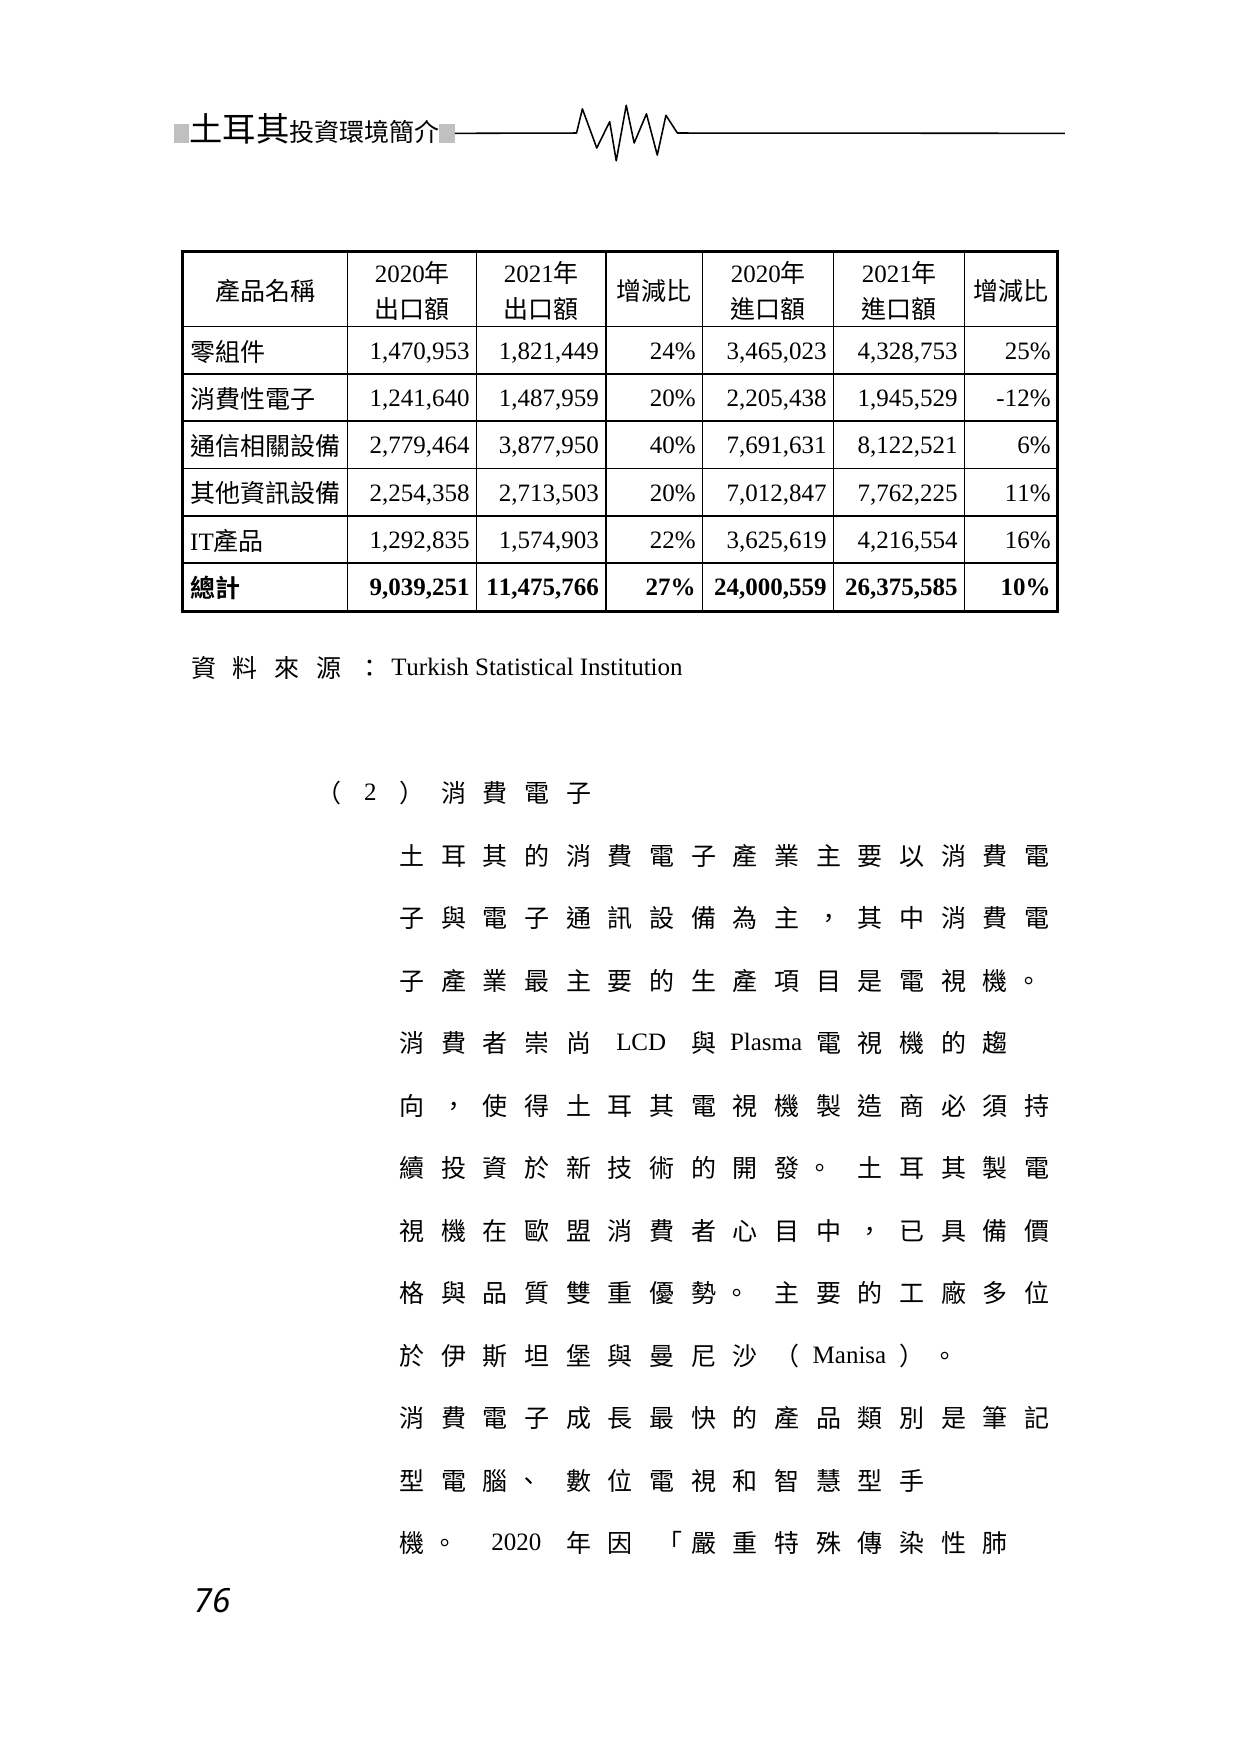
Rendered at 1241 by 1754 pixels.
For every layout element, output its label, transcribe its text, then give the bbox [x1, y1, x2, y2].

table_cell 27% [607, 564, 702, 609]
table_header 2020年 出口額 [348, 253, 476, 326]
table_cell 7,012,847 [703, 469, 833, 515]
table_cell 24,000,559 [703, 564, 833, 609]
table_cell 16% [965, 517, 1056, 562]
table_cell -12% [965, 375, 1056, 420]
table_cell 1,945,529 [834, 375, 964, 420]
table_cell 通信相關設備 [184, 422, 347, 468]
table_header 2021年 出口額 [477, 253, 605, 326]
table_cell 26,375,585 [834, 564, 964, 609]
table_header 2020年 進口額 [703, 253, 833, 326]
table_cell 消費性電子 [184, 375, 347, 420]
table_cell 20% [607, 375, 702, 420]
table_header 增減比 [965, 253, 1056, 326]
table_cell 11,475,766 [477, 564, 605, 609]
text 資料來源：Turkish Statistical Institution [183, 625, 1058, 688]
table_cell 3,465,023 [703, 327, 833, 373]
table_cell 其他資訊設備 [184, 469, 347, 515]
table_cell 7,762,225 [834, 469, 964, 515]
text （2）消費電子 [306, 750, 1058, 813]
table_cell 7,691,631 [703, 422, 833, 468]
table_cell 2,205,438 [703, 375, 833, 420]
table_cell 40% [607, 422, 702, 468]
table_cell 2,779,464 [348, 422, 476, 468]
table_header 產品名稱 [184, 253, 347, 326]
table_cell 3,625,619 [703, 517, 833, 562]
text 消費電子成長最快的產品類別是筆記型電腦、數位電視和智慧型手機。2020年因「嚴重特殊傳染性肺 [367, 1375, 1058, 1563]
table_cell 1,470,953 [348, 327, 476, 373]
table_cell 8,122,521 [834, 422, 964, 468]
table_header 2021年 進口額 [834, 253, 964, 326]
table_cell IT產品 [184, 517, 347, 562]
table_cell 1,487,959 [477, 375, 605, 420]
table_cell 1,574,903 [477, 517, 605, 562]
table_cell 11% [965, 469, 1056, 515]
table_cell 1,821,449 [477, 327, 605, 373]
table_cell 1,292,835 [348, 517, 476, 562]
table_cell 6% [965, 422, 1056, 468]
text 土耳其的消費電子產業主要以消費電子與電子通訊設備為主，其中消費電子產業最主要的生產項目是電視機。消費者崇尚LCD與Plasma電視機的趨向，使得土耳其電視機製造商必須持續投資於新技術的開發。土耳其製電視機在歐盟消費者心目中，已具備價格與品質雙重優勢。主要的工廠多位於伊斯坦堡與曼尼沙（Manisa）。 [367, 813, 1058, 1375]
table_cell 10% [965, 564, 1056, 609]
table_header 增減比 [607, 253, 702, 326]
table_cell 1,241,640 [348, 375, 476, 420]
table_cell 4,328,753 [834, 327, 964, 373]
table_cell 零組件 [184, 327, 347, 373]
table_cell 4,216,554 [834, 517, 964, 562]
table_cell 24% [607, 327, 702, 373]
table_cell 22% [607, 517, 702, 562]
table_cell 9,039,251 [348, 564, 476, 609]
table_cell 25% [965, 327, 1056, 373]
table_cell 2,713,503 [477, 469, 605, 515]
table_cell 3,877,950 [477, 422, 605, 468]
table_cell 2,254,358 [348, 469, 476, 515]
table_cell 總計 [184, 564, 347, 609]
table_cell 20% [607, 469, 702, 515]
